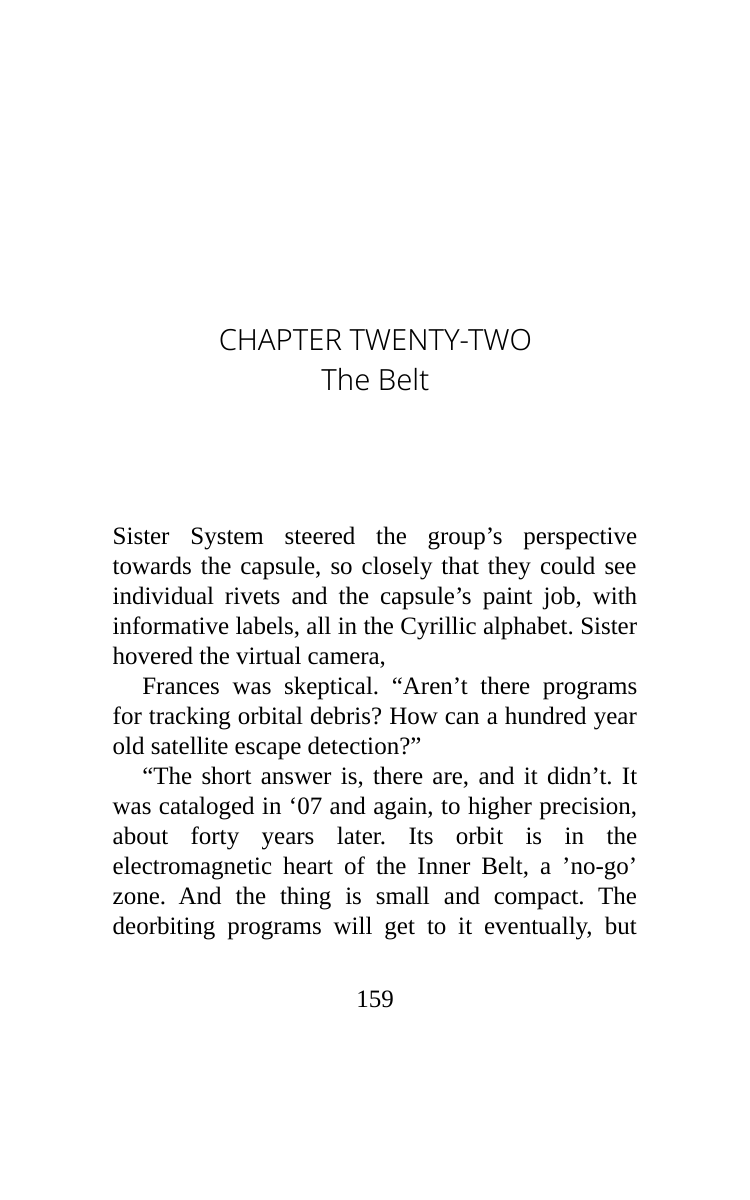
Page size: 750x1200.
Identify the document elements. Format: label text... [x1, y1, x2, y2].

text “The short answer is, there are, and it didn’t. It was cataloged in ‘07 and again, to higher precision, about forty years later. Its orbit is in the electromagnetic heart of the Inner Belt, a ’no-go’ zone. And the thing is small and compact. The deorbiting programs will get to it eventually, but [112, 760, 637, 940]
text Sister System steered the group’s perspective towards the capsule, so closely that they could see individual rivets and the capsule’s paint job, with informative labels, all in the Cyrillic alphabet. Sister hovered the virtual camera, [112, 520, 637, 670]
text Frances was skeptical. “Aren’t there programs for tracking orbital debris? How can a hundred year old satellite escape detection?” [112, 670, 637, 760]
subtitle CHAPTER TWENTY-TWO The Belt [112, 319, 637, 399]
